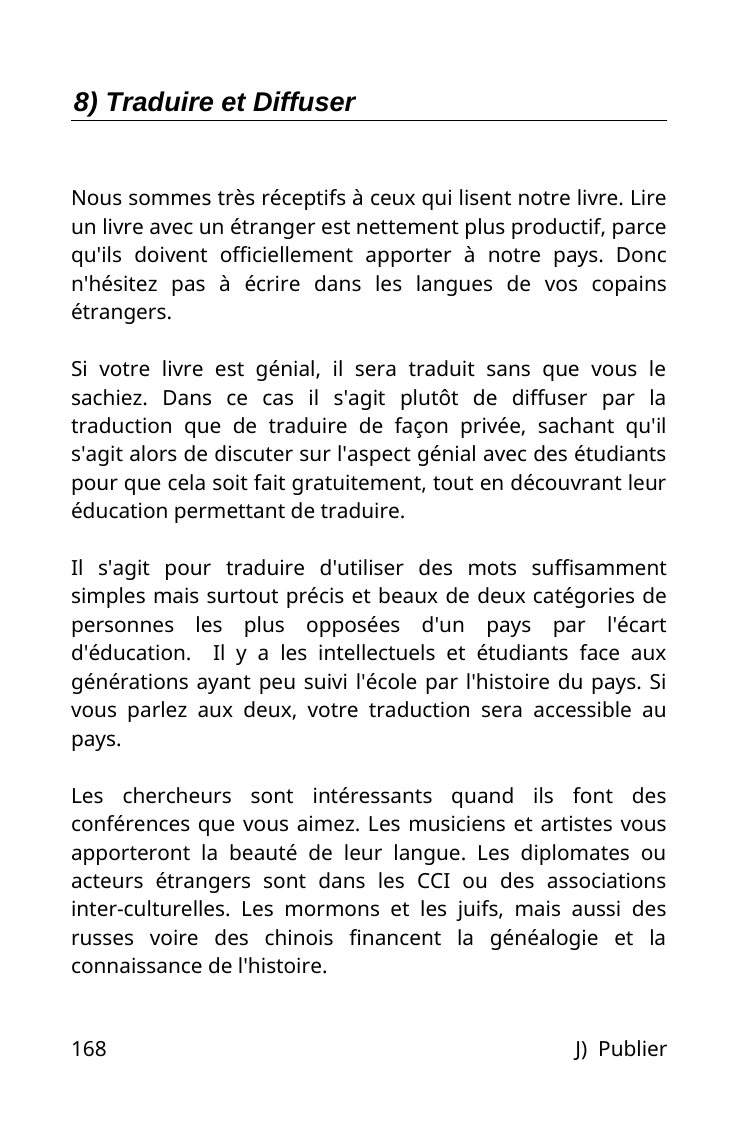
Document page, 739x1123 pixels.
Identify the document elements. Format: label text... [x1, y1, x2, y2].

subtitle Traduire et Diffuser [71, 84, 667, 120]
text Les chercheurs sont intéressants quand ils font des conférences que vous aimez. Les musiciens et artistes vous apporteront la beauté de leur langue. Les diplomates ou acteurs étrangers sont dans les CCI ou des associations inter-culturelles. Les mormons et les juifs, mais aussi des russes voire des chinois financent la généalogie et la connaissance de l'histoire. [71, 781, 667, 980]
text Si votre livre est génial, il sera traduit sans que vous le sachiez. Dans ce cas il s'agit plutôt de diffuser par la traduction que de traduire de façon privée, sachant qu'il s'agit alors de discuter sur l'aspect génial avec des étudiants pour que cela soit fait gratuitement, tout en découvrant leur éducation permettant de traduire. [71, 354, 667, 525]
text Nous sommes très réceptifs à ceux qui lisent notre livre. Lire un livre avec un étranger est nettement plus productif, parce qu'ils doivent officiellement apporter à notre pays. Donc n'hésitez pas à écrire dans les langues de vos copains étrangers. [71, 183, 667, 326]
text Il s'agit pour traduire d'utiliser des mots suffisamment simples mais surtout précis et beaux de deux catégories de personnes les plus opposées d'un pays par l'écart d'éducation. Il y a les intellectuels et étudiants face aux générations ayant peu suivi l'école par l'histoire du pays. Si vous parlez aux deux, votre traduction sera accessible au pays. [71, 553, 667, 752]
